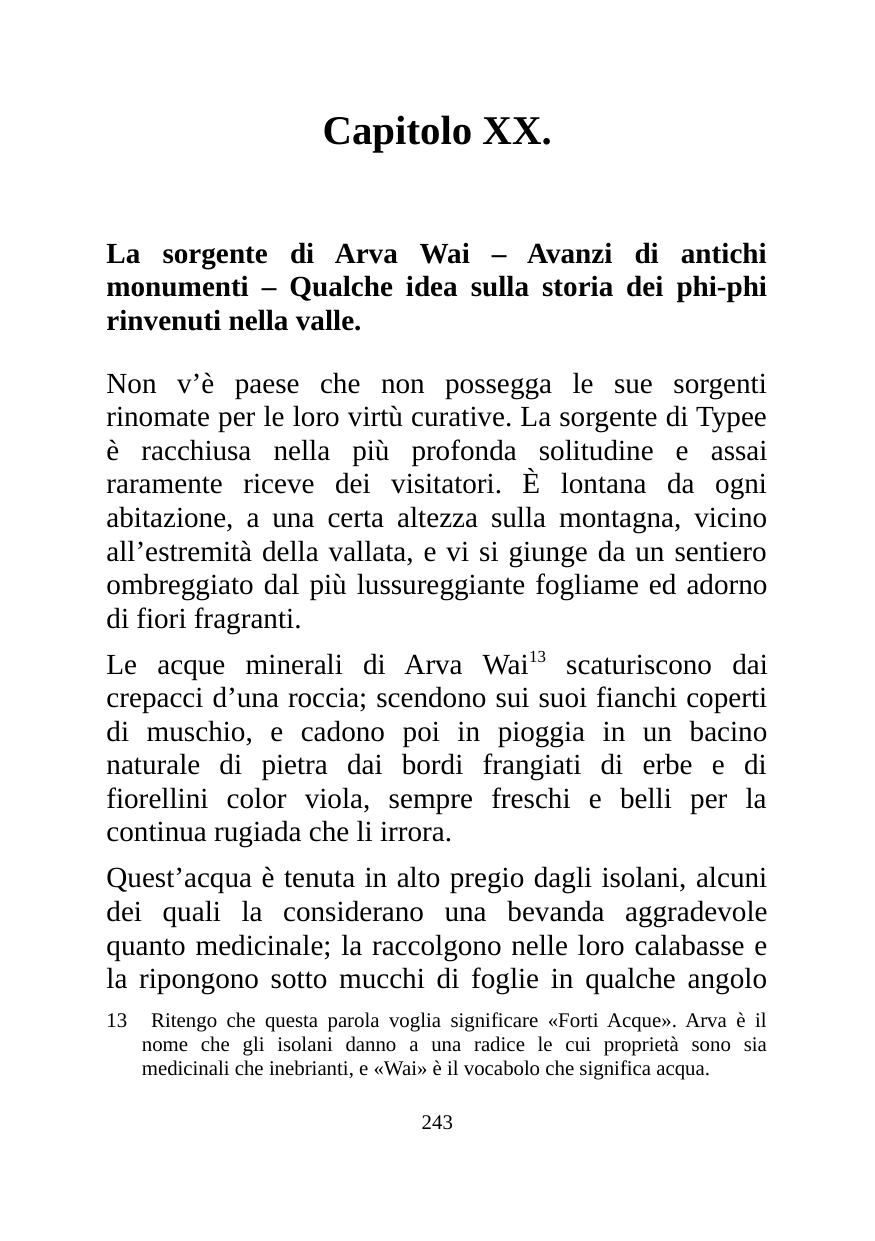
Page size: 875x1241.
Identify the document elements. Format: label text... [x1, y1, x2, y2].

text La sorgente di Arva Wai – Avanzi di antichi monumenti – Qualche idea sulla storia dei phi-phi rinvenuti nella valle. [106, 236, 768, 337]
text Non v’è paese che non possegga le sue sorgenti rinomate per le loro virtù curative. La sorgente di Typee è racchiusa nella più profonda solitudine e assai raramente riceve dei visitatori. È lontana da ogni abitazione, a una certa altezza sulla montagna, vicino all’estremità della vallata, e vi si giunge da un sentiero ombreggiato dal più lussureggiante fogliame ed adorno di fiori fragranti. [106, 366, 768, 634]
subtitle Capitolo XX. [106, 106, 768, 153]
text Ritengo che questa parola voglia significare «Forti Acque». Arva è il nome che gli isolani danno a una radice le cui proprietà sono sia medicinali che inebrianti, e «Wai» è il vocabolo che significa acqua. [106, 1008, 768, 1080]
text Le acque minerali di Arva Wai scaturiscono dai crepacci d’una roccia; scendono sui suoi fianchi coperti di muschio, e cadono poi in pioggia in un bacino naturale di pietra dai bordi frangiati di erbe e di fiorellini color viola, sempre freschi e belli per la continua rugiada che li irrora. [106, 647, 768, 848]
text Quest’acqua è tenuta in alto pregio dagli isolani, alcuni dei quali la considerano una bevanda aggradevole quanto medicinale; la raccolgono nelle loro calabasse e la ripongono sotto mucchi di foglie in qualche angolo [106, 861, 768, 995]
